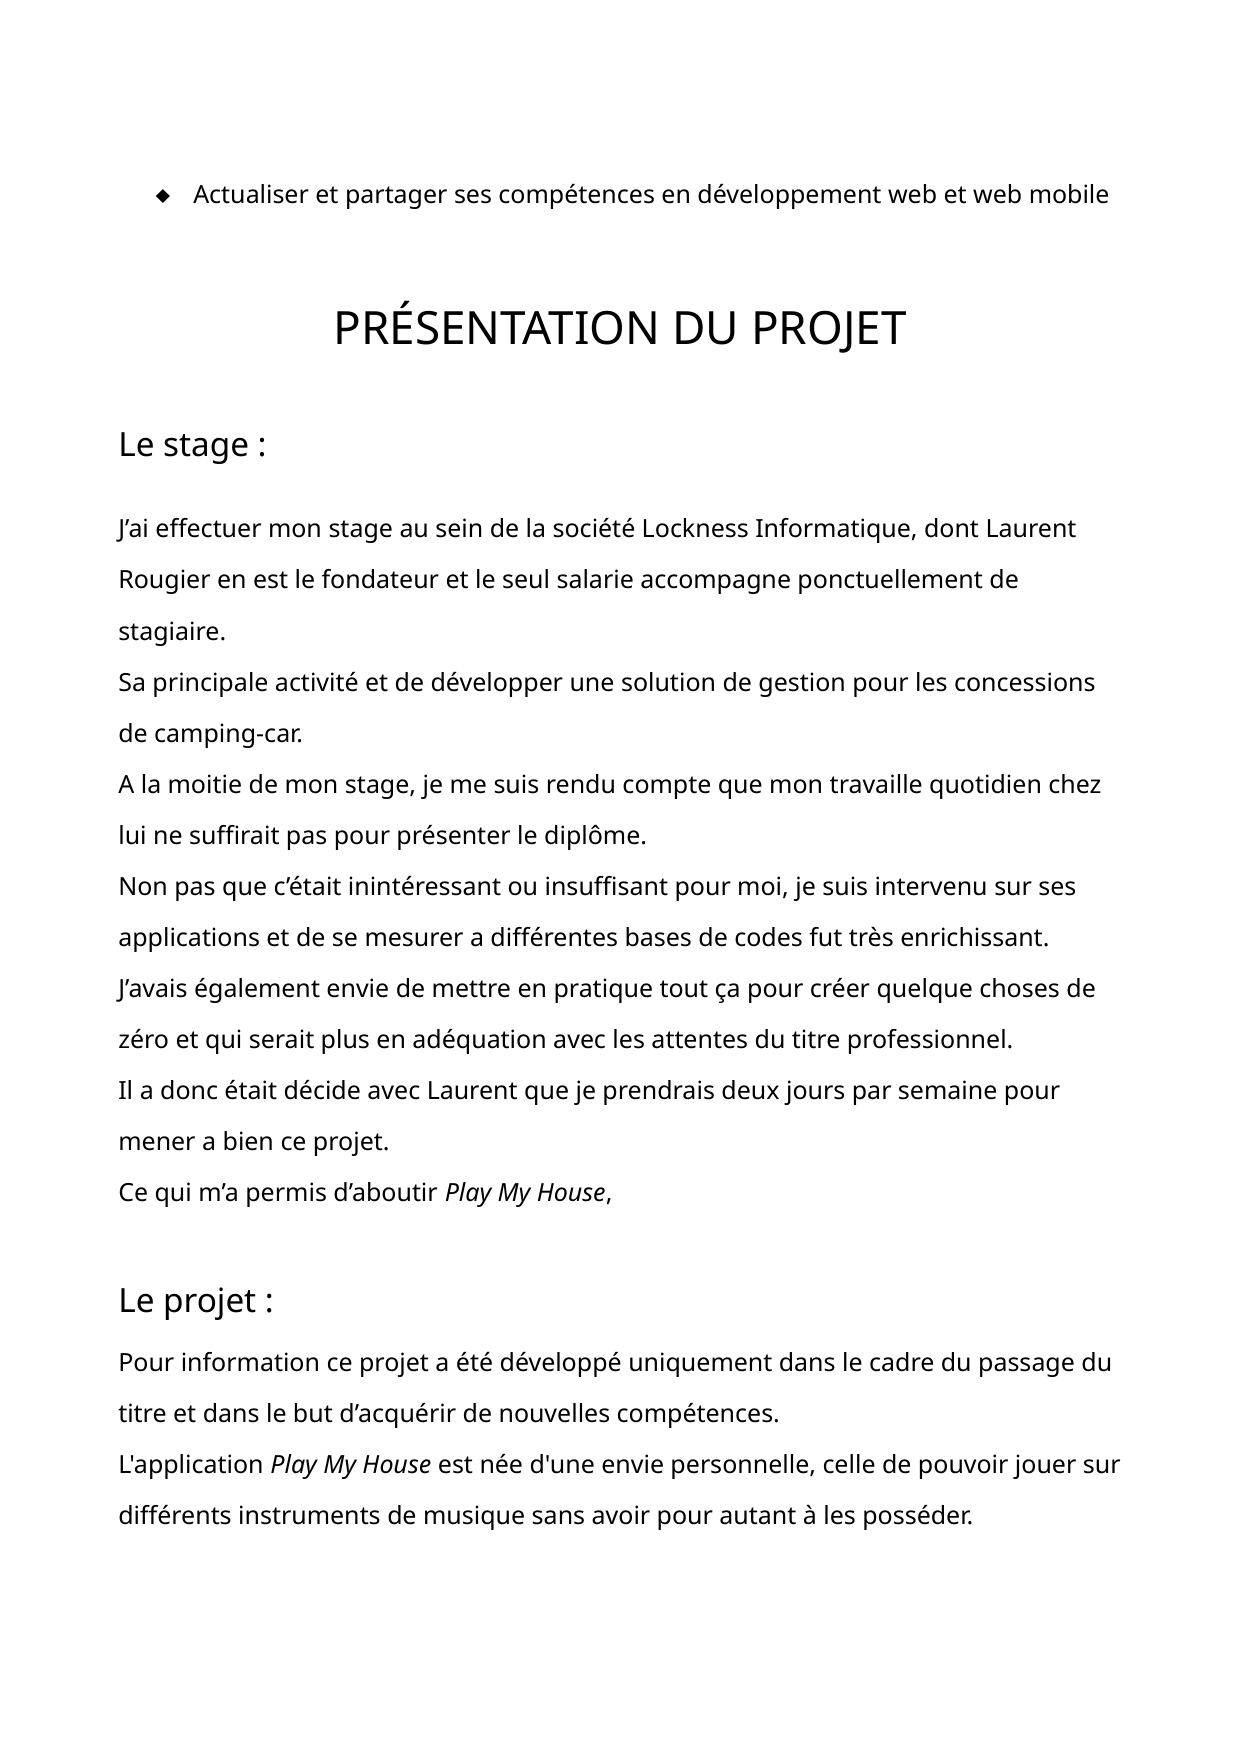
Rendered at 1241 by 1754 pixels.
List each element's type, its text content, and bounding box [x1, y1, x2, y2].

text Non pas que c’était inintéressant ou insuffisant pour moi, je suis intervenu sur ses applications et de se mesurer a différentes bases de codes fut très enrichissant. [118, 868, 1122, 953]
text L'application Play My House est née d'une envie personnelle, celle de pouvoir jouer sur différents instruments de musique sans avoir pour autant à les posséder. [118, 1447, 1122, 1532]
text PRÉSENTATION DU PROJET [118, 296, 1122, 358]
text Le projet : [118, 1277, 1122, 1322]
list Actualiser et partager ses compétences en développement web et web mobile [156, 176, 1122, 210]
text J’avais également envie de mettre en pratique tout ça pour créer quelque choses de zéro et qui serait plus en adéquation avec les attentes du titre professionnel. [118, 971, 1122, 1056]
text Il a donc était décide avec Laurent que je prendrais deux jours par semaine pour mener a bien ce projet. [118, 1073, 1122, 1158]
text Le stage : [118, 420, 1122, 466]
text A la moitie de mon stage, je me suis rendu compte que mon travaille quotidien chez lui ne suffirait pas pour présenter le diplôme. [118, 766, 1122, 851]
text J’ai effectuer mon stage au sein de la société Lockness Informatique, dont Laurent Rougier en est le fondateur et le seul salarie accompagne ponctuellement de stagiaire. [118, 511, 1122, 647]
text Sa principale activité et de développer une solution de gestion pour les concessions de camping-car. [118, 664, 1122, 749]
text Ce qui m’a permis d’aboutir Play My House, [118, 1175, 1122, 1209]
text Pour information ce projet a été développé uniquement dans le cadre du passage du titre et dans le but d’acquérir de nouvelles compétences. [118, 1345, 1122, 1430]
